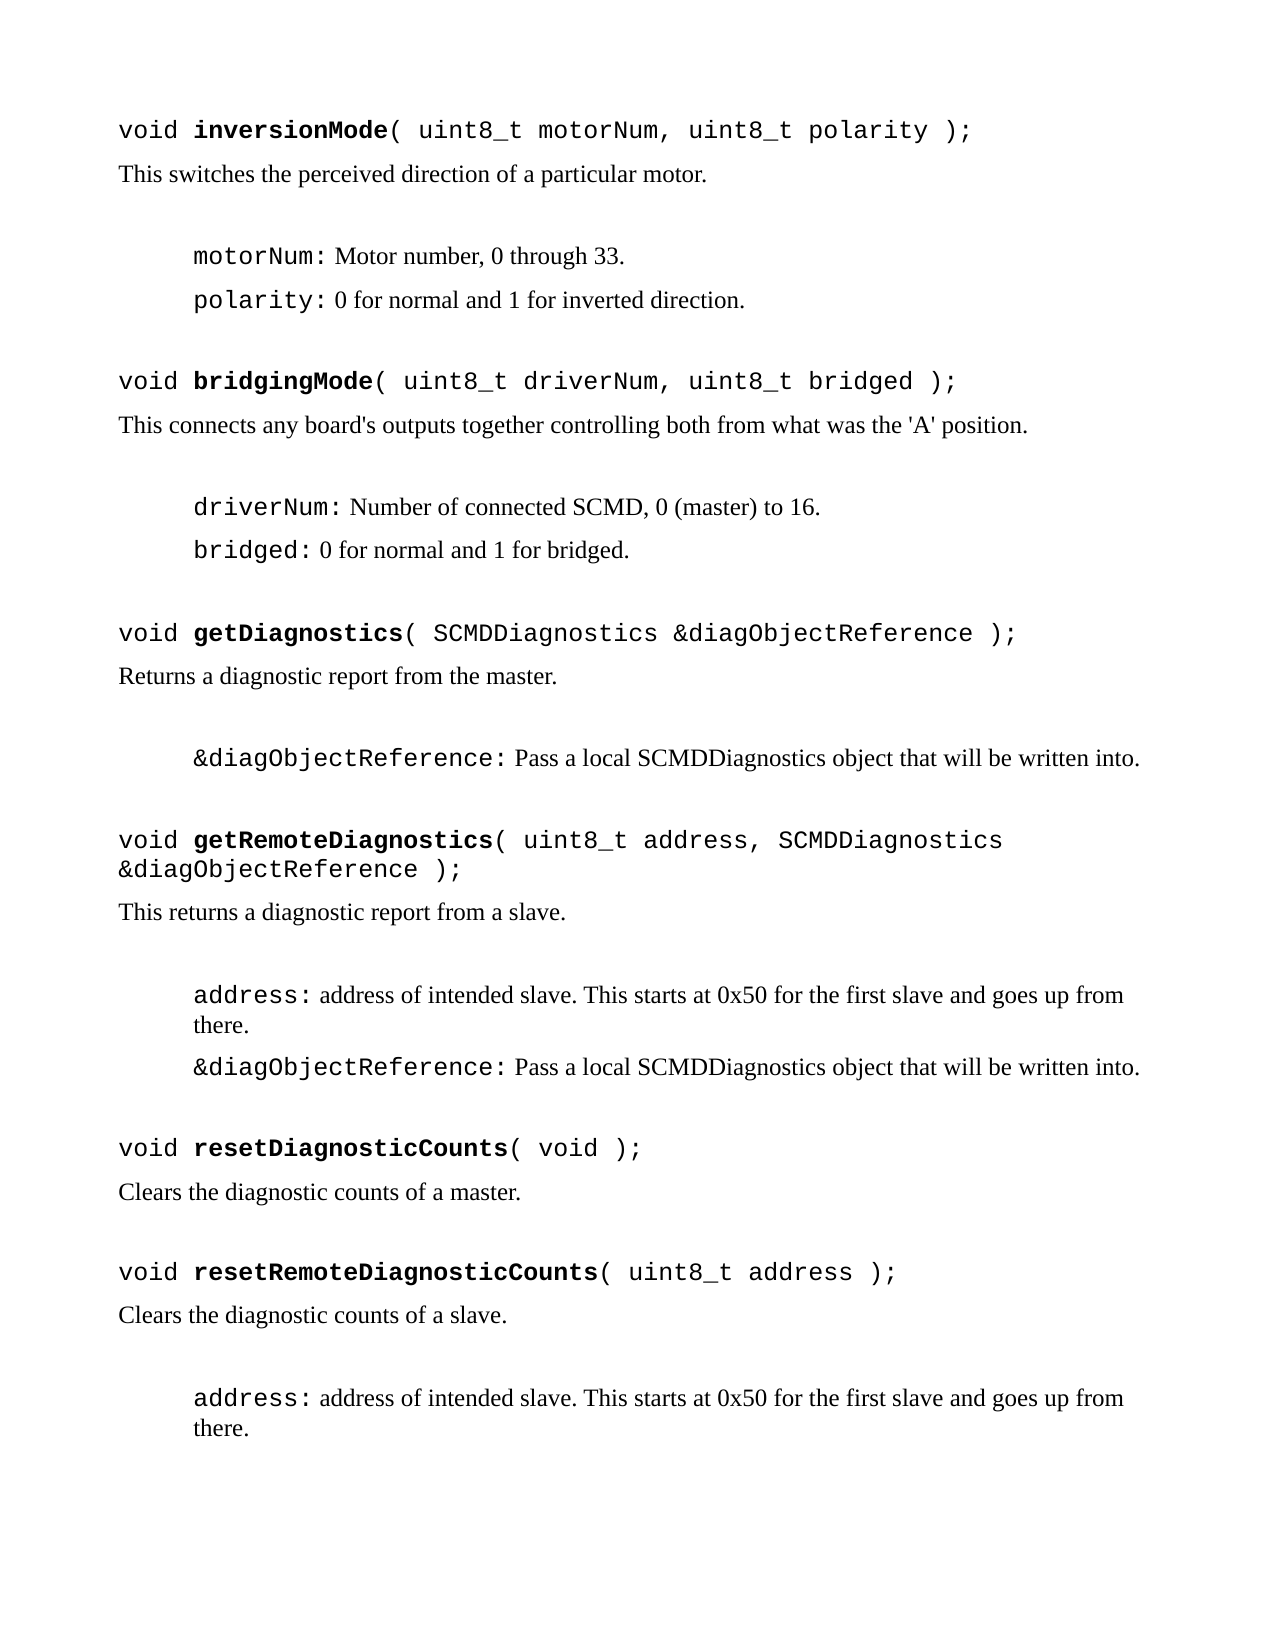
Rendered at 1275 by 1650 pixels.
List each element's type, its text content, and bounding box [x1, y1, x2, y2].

text This switches the perceived direction of a particular motor. [118, 159, 1157, 188]
text polarity: 0 for normal and 1 for inverted direction. [193, 285, 1157, 316]
text This returns a diagnostic report from a slave. [118, 897, 1157, 926]
text driverNum: Number of connected SCMD, 0 (master) to 16. [193, 492, 1157, 523]
text &diagObjectReference: Pass a local SCMDDiagnostics object that will be written into. [193, 1052, 1157, 1083]
text &diagObjectReference: Pass a local SCMDDiagnostics object that will be written into. [193, 743, 1157, 774]
text void getRemoteDiagnostics( uint8_t address, SCMDDiagnostics &diagObjectReference ); [118, 828, 1157, 885]
text Clears the diagnostic counts of a slave. [118, 1300, 1157, 1329]
text void getDiagnostics( SCMDDiagnostics &diagObjectReference ); [118, 620, 1157, 648]
text bridged: 0 for normal and 1 for bridged. [193, 536, 1157, 566]
text void bridgingMode( uint8_t driverNum, uint8_t bridged ); [118, 369, 1157, 397]
text address: address of intended slave. This starts at 0x50 for the first slave and goes up from there. [193, 1383, 1157, 1442]
text void resetRemoteDiagnosticCounts( uint8_t address ); [118, 1259, 1157, 1288]
text This connects any board's outputs together controlling both from what was the 'A' position. [118, 410, 1157, 438]
text Clears the diagnostic counts of a master. [118, 1177, 1157, 1206]
text motorNum: Motor number, 0 through 33. [193, 241, 1157, 272]
text void inversionMode( uint8_t motorNum, uint8_t polarity ); [118, 118, 1157, 146]
text Returns a diagnostic report from the master. [118, 661, 1157, 690]
text address: address of intended slave. This starts at 0x50 for the first slave and goes up from there. [193, 980, 1157, 1039]
text void resetDiagnosticCounts( void ); [118, 1136, 1157, 1164]
